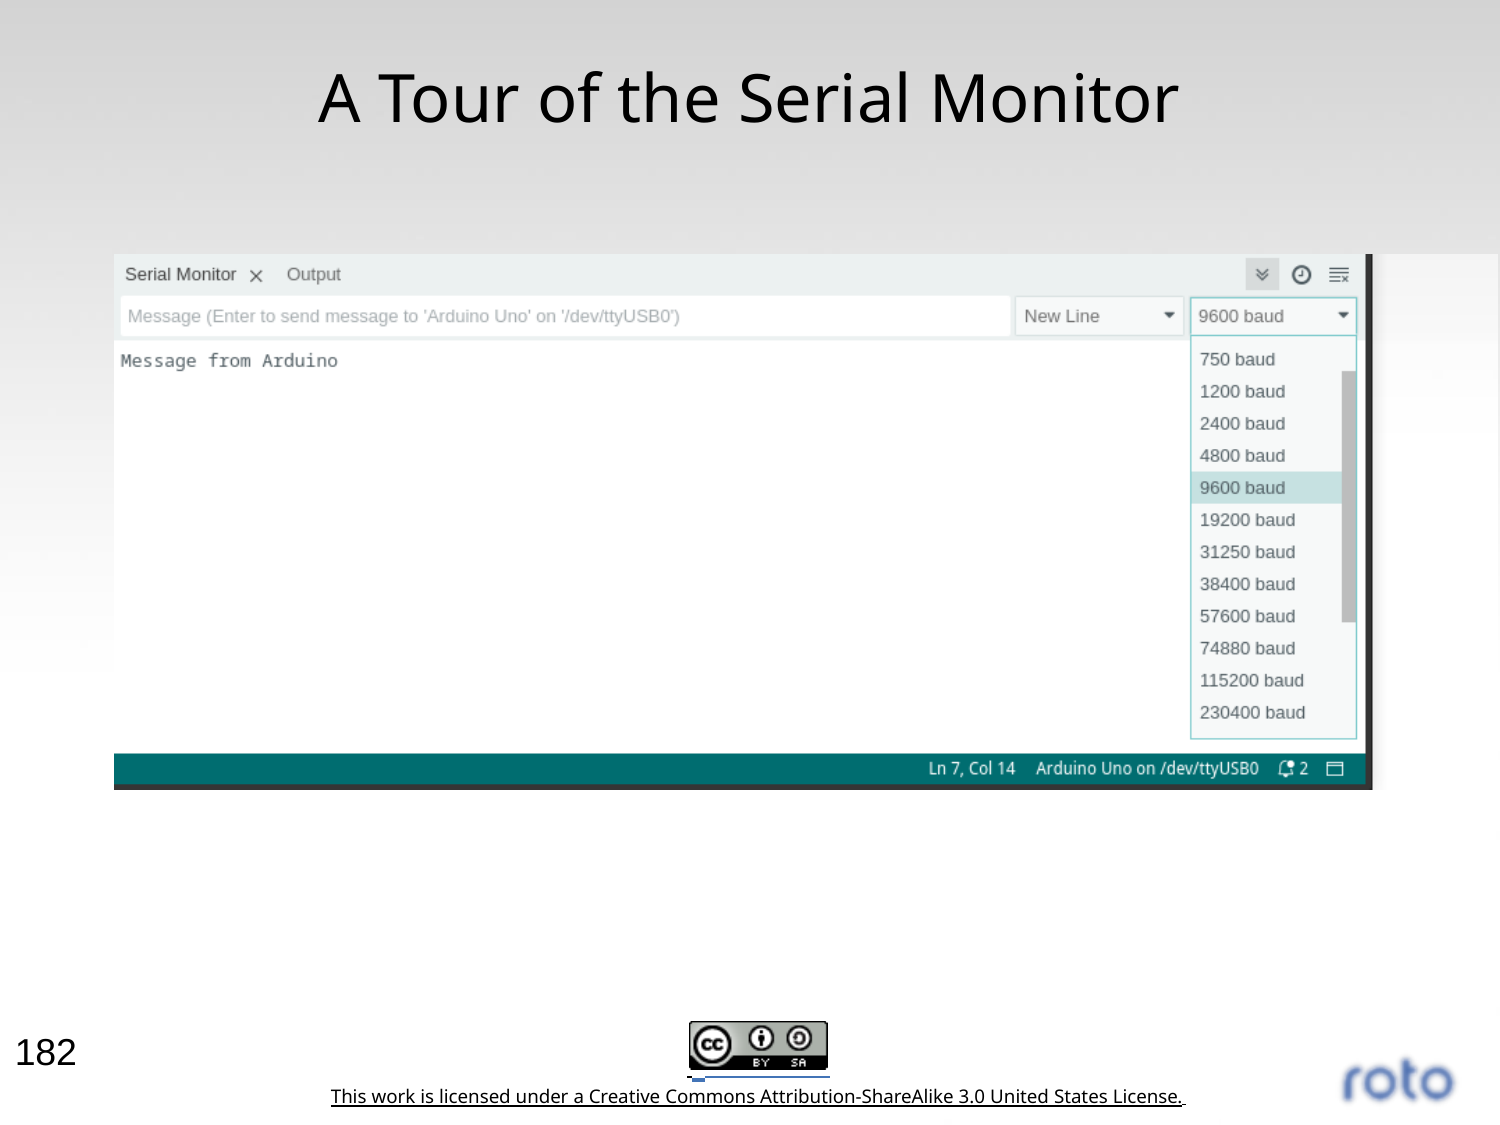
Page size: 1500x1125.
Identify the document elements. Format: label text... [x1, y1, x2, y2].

picture [0, 0, 1500, 1125]
title A Tour of the Serial Monitor [112, 2, 1388, 190]
